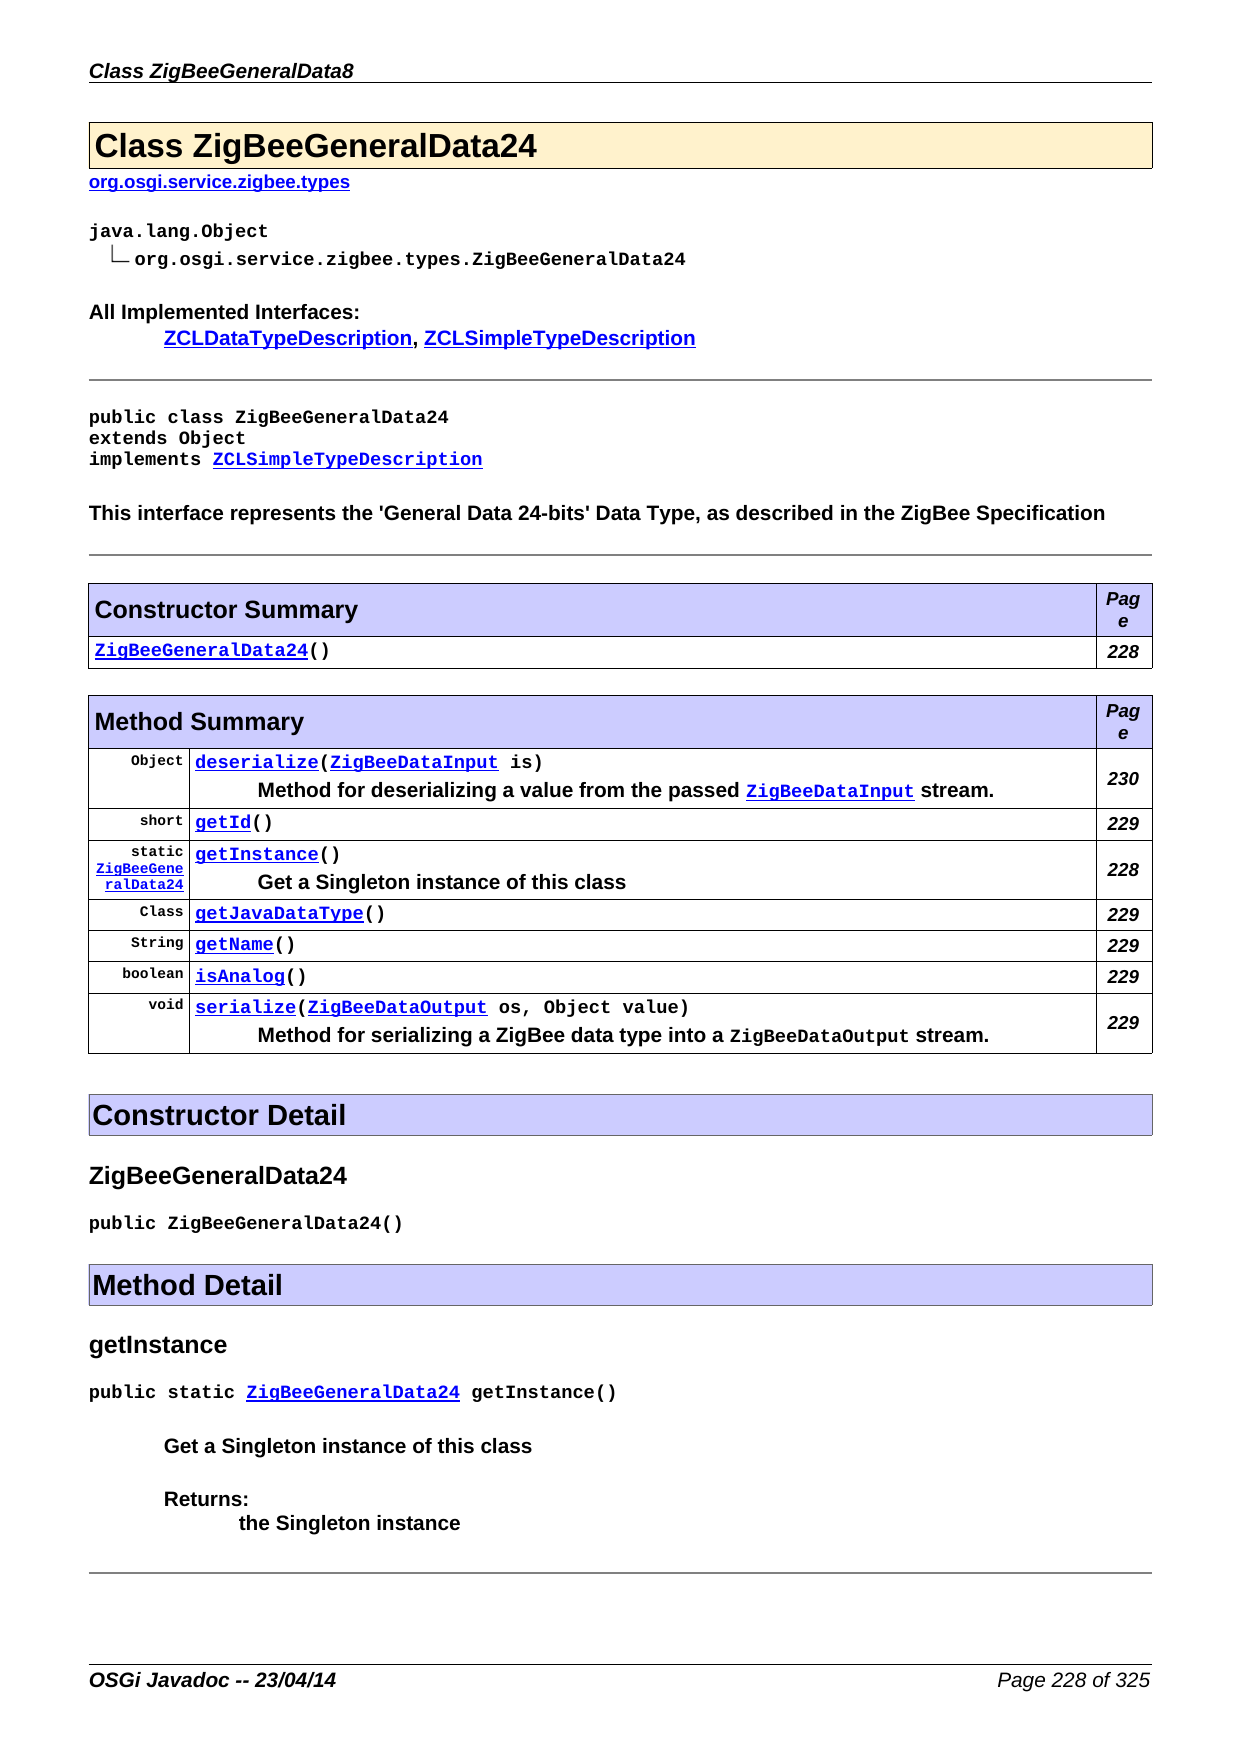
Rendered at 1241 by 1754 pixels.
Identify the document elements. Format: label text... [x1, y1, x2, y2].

text Get a Singleton instance of this class [163, 1433, 1152, 1457]
text org.osgi.service.zigbee.types.ZigBeeGeneralData24 [88, 243, 1152, 271]
table_cell 230 [1097, 931, 1152, 961]
table_cell ZigBeeGeneralData24() [89, 637, 1096, 667]
table_cell 229 [1097, 841, 1152, 899]
table_cell Class [89, 900, 189, 930]
text public ZigBeeGeneralData24() [88, 1213, 1152, 1235]
picture [111, 243, 135, 266]
table_cell void [89, 994, 189, 1053]
table_header Page [1097, 584, 1152, 636]
table_header Page [1097, 696, 1152, 748]
subtitle getInstance [88, 1330, 1152, 1359]
table_cell 229 [1097, 637, 1152, 667]
subtitle Class ZigBeeGeneralData24 [90, 123, 1152, 168]
text the Singleton instance [238, 1511, 1152, 1534]
table_cell short [89, 809, 189, 839]
table_cell Object [89, 749, 189, 808]
table_cell String [89, 931, 189, 961]
table_cell serialize(ZigBeeDataOutput os, Object value) Method for serializing a ZigBee data type into a ZigBeeDataOutput stream. [190, 994, 1096, 1053]
table_cell 231 [1097, 749, 1152, 808]
text extends Object [88, 429, 1152, 450]
subtitle ZigBeeGeneralData24 [88, 1161, 1152, 1189]
table_cell boolean [89, 962, 189, 993]
table_cell static ZigBeeGeneralData24 [89, 841, 189, 899]
text Returns: [163, 1487, 1152, 1511]
table_cell 230 [1097, 809, 1152, 839]
text implements ZCLSimpleTypeDescription [88, 450, 1152, 471]
table_header Constructor Summary [89, 584, 1096, 636]
table_cell isAnalog() [190, 962, 1096, 993]
table_cell 230 [1097, 994, 1152, 1053]
text java.lang.Object [88, 222, 1152, 243]
subtitle Constructor Detail [90, 1095, 1152, 1135]
table_cell 230 [1097, 962, 1152, 993]
subtitle All Implemented Interfaces: [88, 300, 1152, 324]
text public static ZigBeeGeneralData24 getInstance() [88, 1383, 1152, 1404]
text ZCLDataTypeDescription, ZCLSimpleTypeDescription [163, 326, 1152, 350]
table_cell getJavaDataType() [190, 900, 1096, 930]
subtitle Method Detail [90, 1265, 1152, 1305]
text org.osgi.service.zigbee.types [88, 171, 1152, 193]
table_cell getName() [190, 931, 1096, 961]
table_cell getInstance() Get a Singleton instance of this class [190, 841, 1096, 899]
text public class ZigBeeGeneralData24 [88, 408, 1152, 429]
table_cell deserialize(ZigBeeDataInput is) Method for deserializing a value from the passed ZigBeeDataInput stream. [190, 749, 1096, 808]
text This interface represents the 'General Data 24-bits' Data Type, as described in the ZigBee Specification [88, 501, 1152, 524]
table_cell 230 [1097, 900, 1152, 930]
table_header Method Summary [89, 696, 1096, 748]
table_cell getId() [190, 809, 1096, 839]
